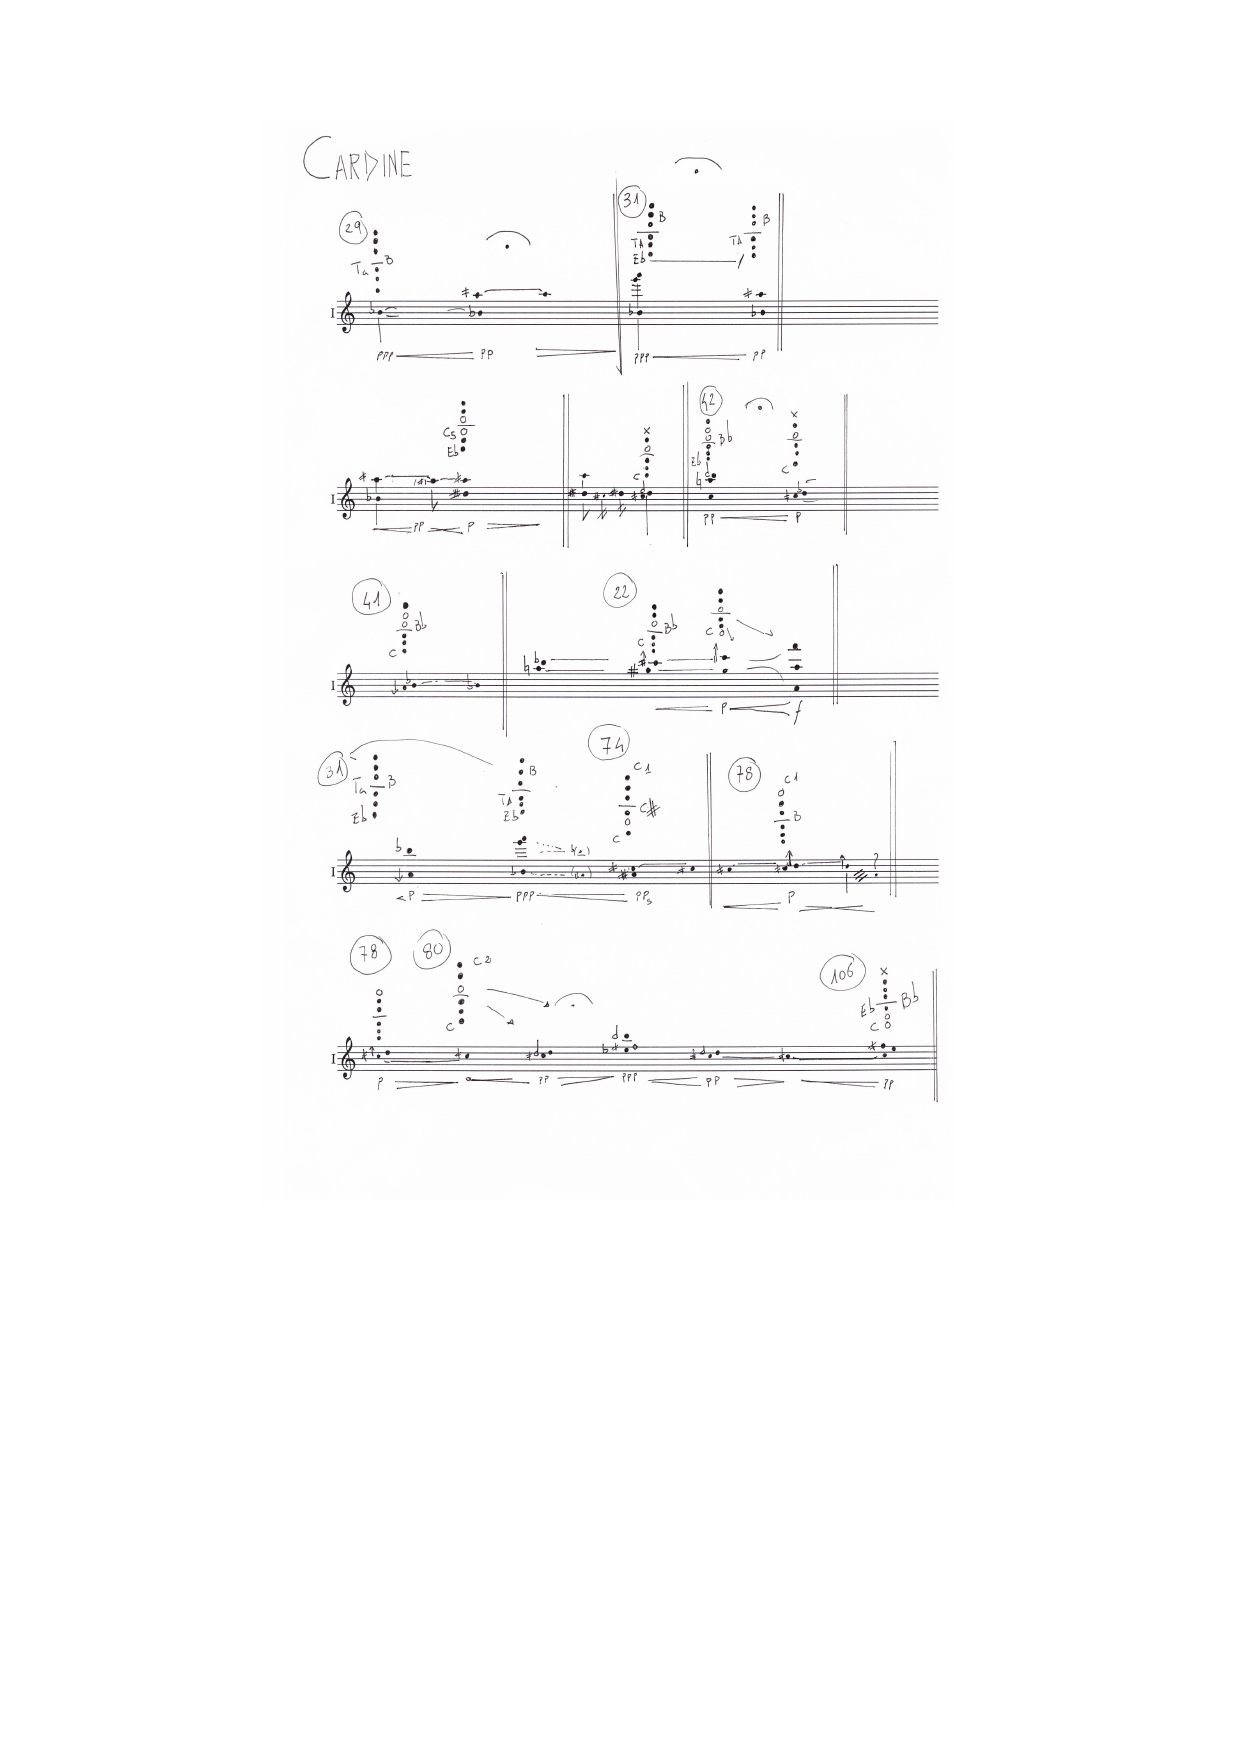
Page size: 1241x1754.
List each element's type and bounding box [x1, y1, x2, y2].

picture [261, 119, 956, 1206]
